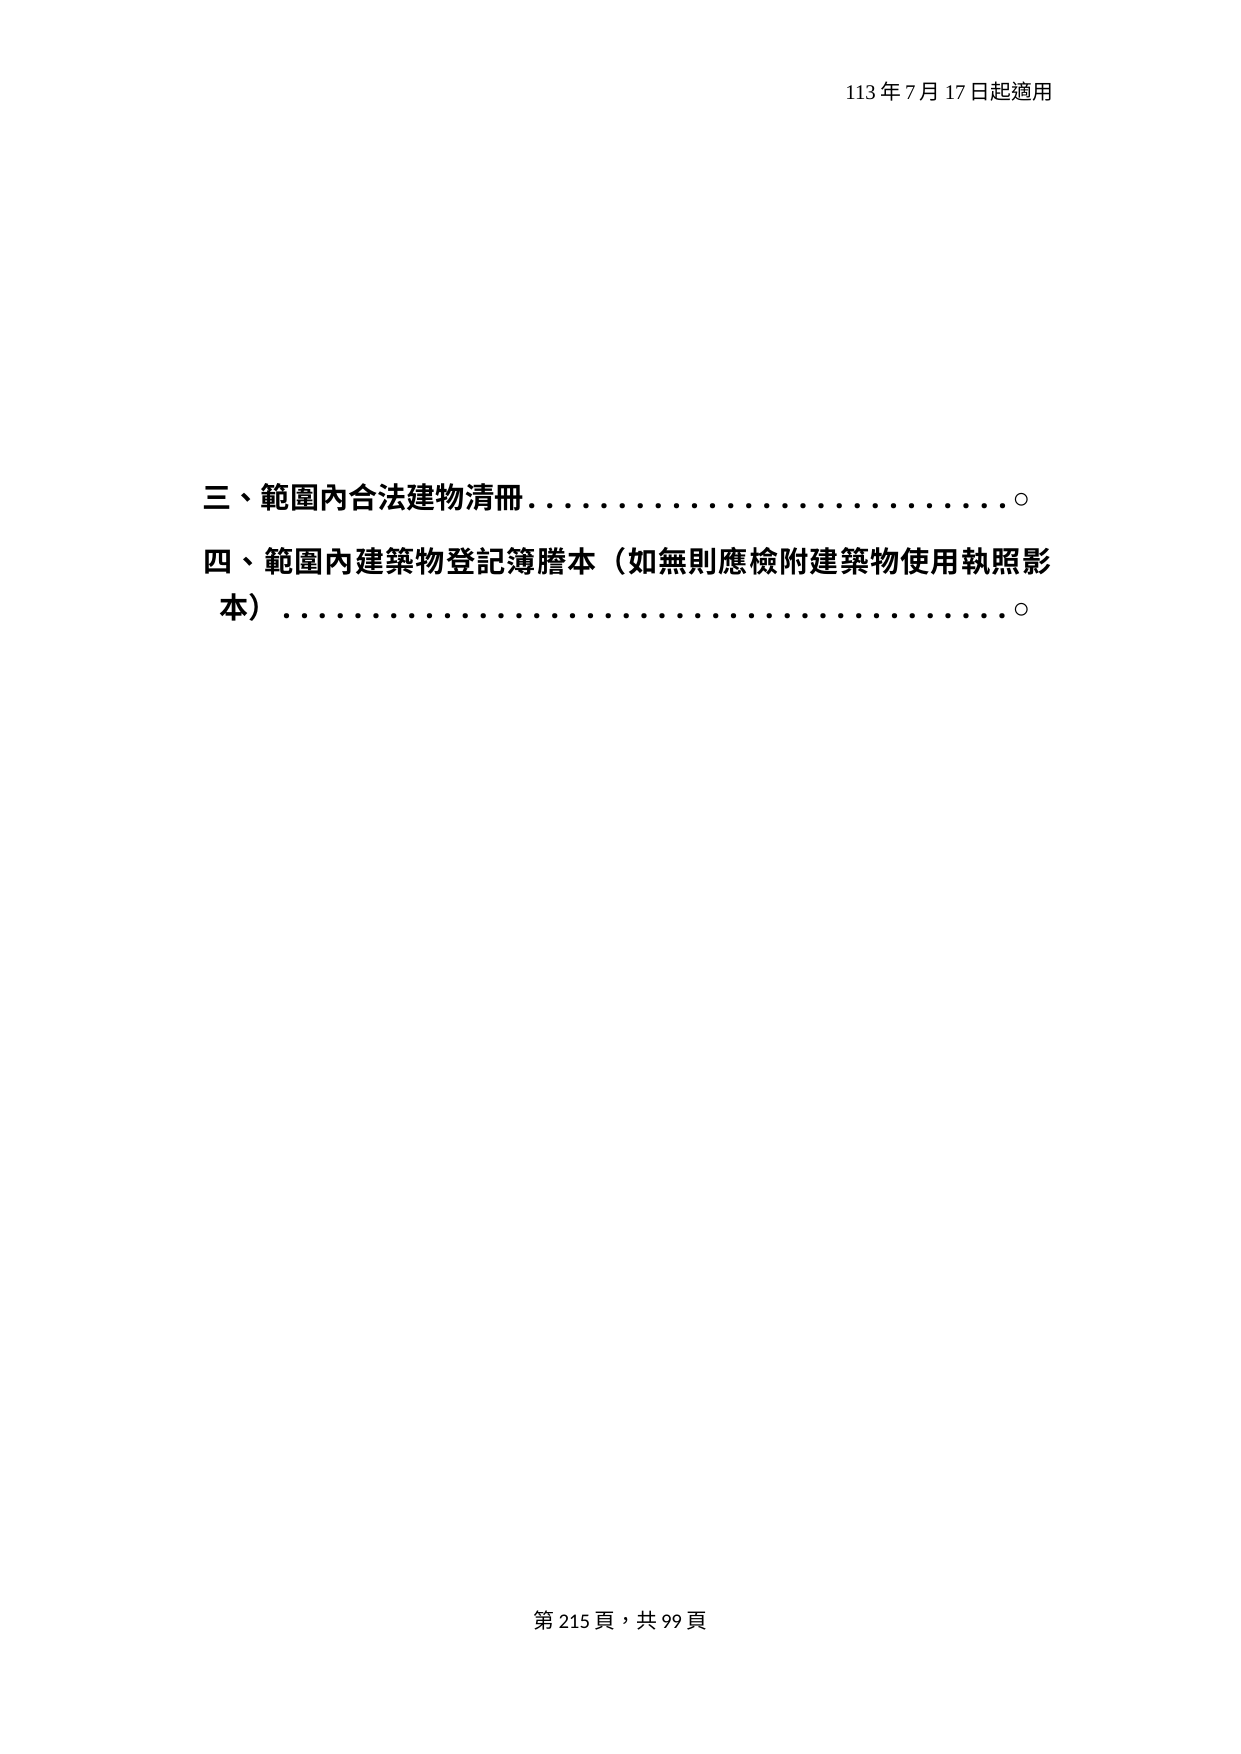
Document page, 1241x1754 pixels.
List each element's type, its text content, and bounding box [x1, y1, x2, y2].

text 三、範圍內合法建物清冊 ○ [202, 471, 1053, 517]
text 四、範圍內建築物登記簿謄本（如無則應檢附建築物使用執照影本） ○ [203, 535, 1053, 627]
